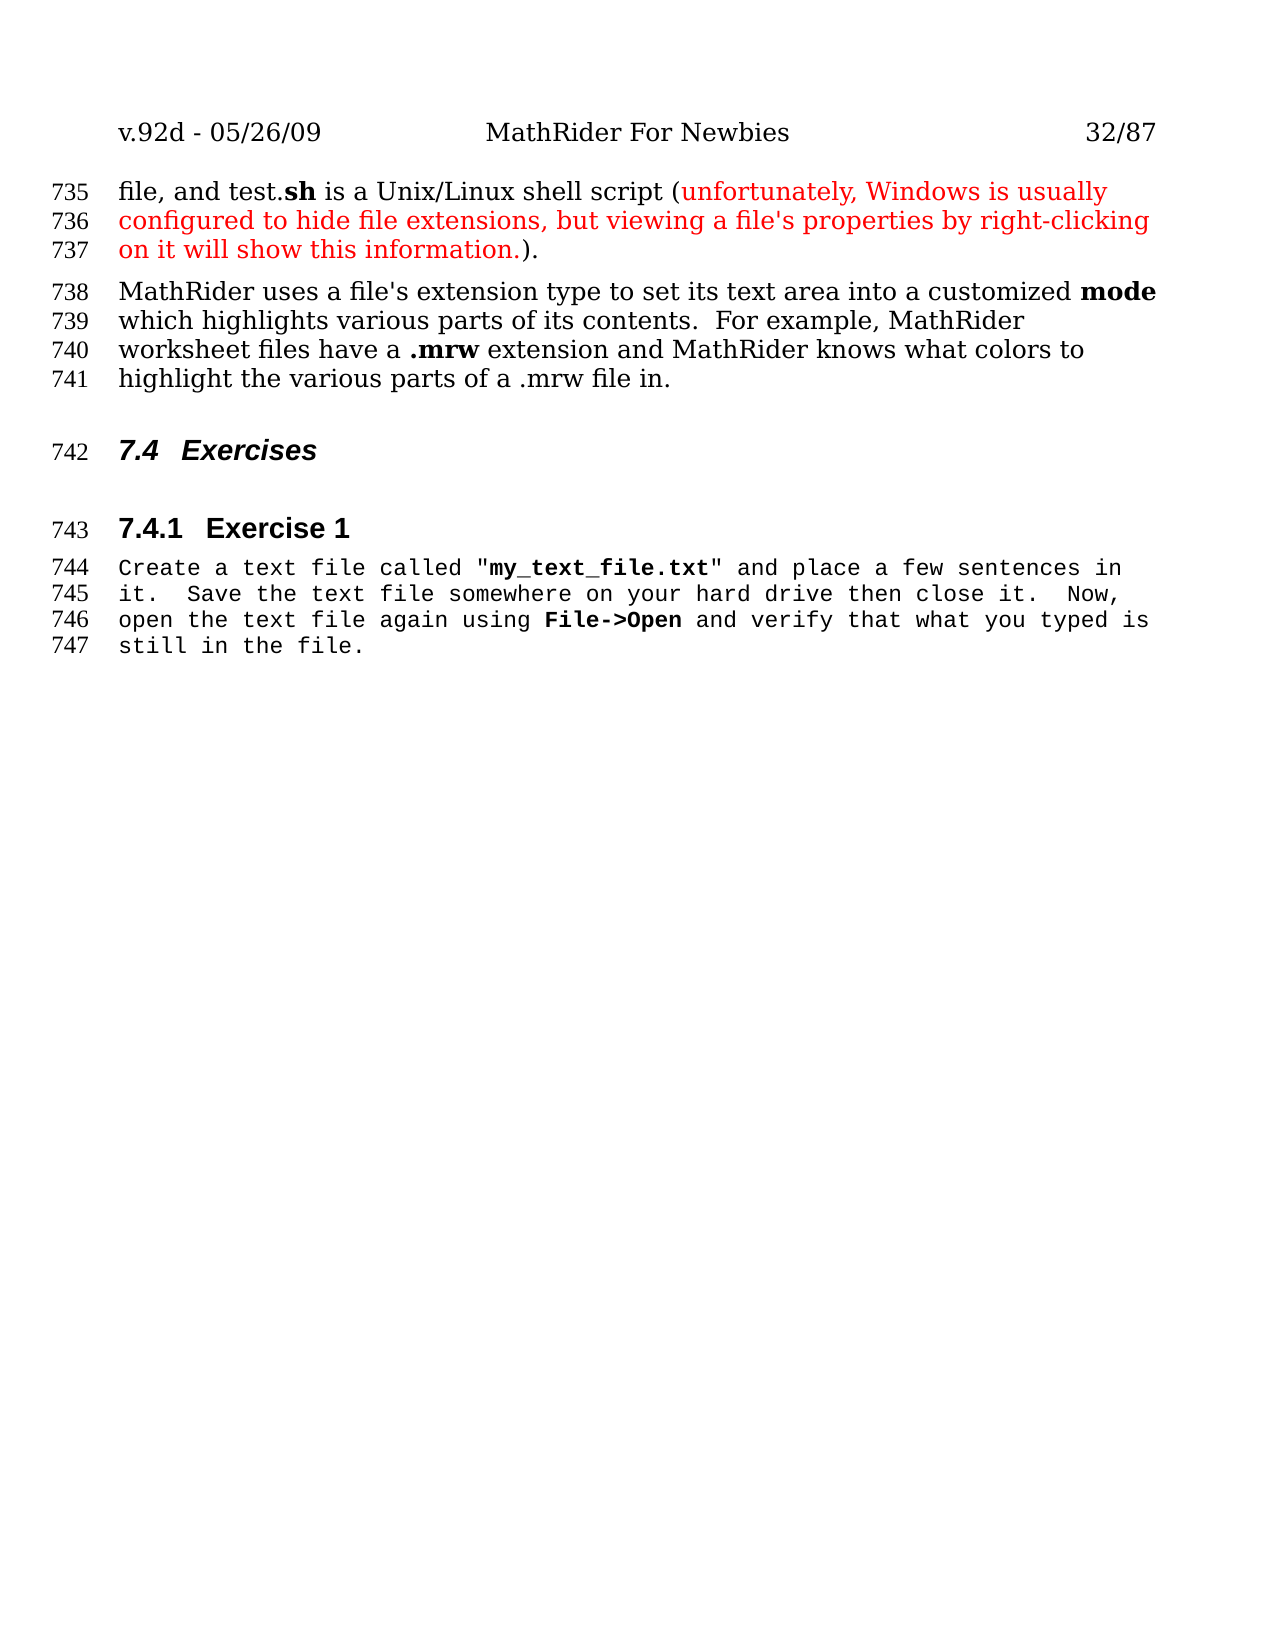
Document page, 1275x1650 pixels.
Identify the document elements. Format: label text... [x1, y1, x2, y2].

text file, and test.sh is a Unix/Linux shell script (unfortunately, Windows is usually configured to hide file extensions, but viewing a file's properties by right-clicking on it will show this information.). [118, 177, 1157, 264]
text Create a text file called "my_text_file.txt" and place a few sentences in it. Save the text file somewhere on your hard drive then close it. Now, open the text file again using File->Open and verify that what you typed is still in the file. [118, 557, 1157, 661]
subtitle Exercise 1 [118, 511, 1157, 545]
text MathRider uses a file's extension type to set its text area into a customized mode which highlights various parts of its contents. For example, MathRider worksheet files have a .mrw extension and MathRider knows what colors to highlight the various parts of a .mrw file in. [118, 277, 1157, 394]
subtitle Exercises [118, 433, 1157, 466]
